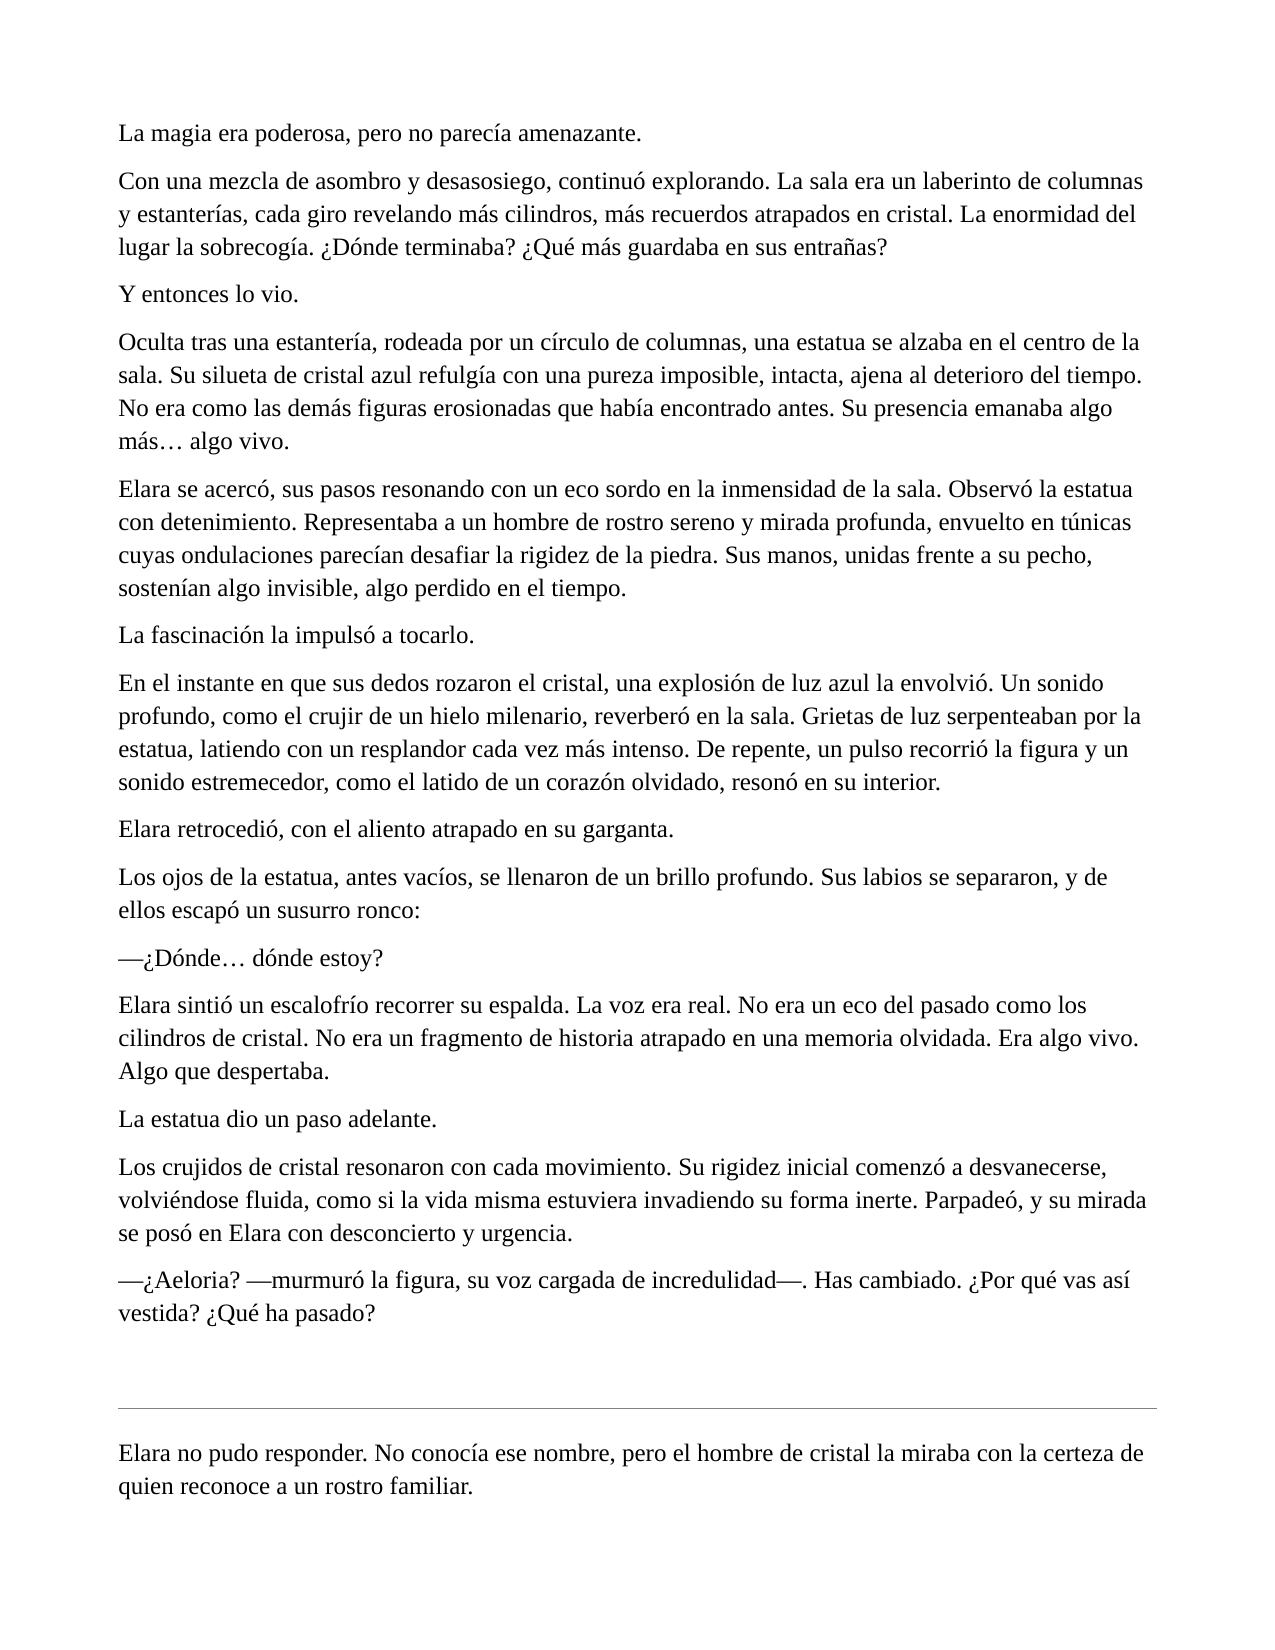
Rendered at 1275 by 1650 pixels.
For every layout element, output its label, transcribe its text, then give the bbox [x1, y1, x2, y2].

text Elara retrocedió, con el aliento atrapado en su garganta. [118, 814, 1157, 843]
text La magia era poderosa, pero no parecía amenazante. [118, 118, 1157, 147]
text Con una mezcla de asombro y desasosiego, continuó explorando. La sala era un laberinto de columnas y estanterías, cada giro revelando más cilindros, más recuerdos atrapados en cristal. La enormidad del lugar la sobrecogía. ¿Dónde terminaba? ¿Qué más guardaba en sus entrañas? [118, 166, 1157, 261]
text Los crujidos de cristal resonaron con cada movimiento. Su rigidez inicial comenzó a desvanecerse, volviéndose fluida, como si la vida misma estuviera invadiendo su forma inerte. Parpadeó, y su mirada se posó en Elara con desconcierto y urgencia. [118, 1152, 1157, 1246]
text Oculta tras una estantería, rodeada por un círculo de columnas, una estatua se alzaba en el centro de la sala. Su silueta de cristal azul refulgía con una pureza imposible, intacta, ajena al deterioro del tiempo. No era como las demás figuras erosionadas que había encontrado antes. Su presencia emanaba algo más… algo vivo. [118, 327, 1157, 455]
text La estatua dio un paso adelante. [118, 1104, 1157, 1133]
text —¿Aeloria? —murmuró la figura, su voz cargada de incredulidad—. Has cambiado. ¿Por qué vas así vestida? ¿Qué ha pasado? [118, 1265, 1157, 1327]
text Y entonces lo vio. [118, 279, 1157, 308]
text Elara no pudo responder. No conocía ese nombre, pero el hombre de cristal la miraba con la certeza de quien reconoce a un rostro familiar. [118, 1438, 1157, 1499]
text Elara sintió un escalofrío recorrer su espalda. La voz era real. No era un eco del pasado como los cilindros de cristal. No era un fragmento de historia atrapado en una memoria olvidada. Era algo vivo. Algo que despertaba. [118, 990, 1157, 1085]
text En el instante en que sus dedos rozaron el cristal, una explosión de luz azul la envolvió. Un sonido profundo, como el crujir de un hielo milenario, reverberó en la sala. Grietas de luz serpenteaban por la estatua, latiendo con un resplandor cada vez más intenso. De repente, un pulso recorrió la figura y un sonido estremecedor, como el latido de un corazón olvidado, resonó en su interior. [118, 668, 1157, 796]
text Los ojos de la estatua, antes vacíos, se llenaron de un brillo profundo. Sus labios se separaron, y de ellos escapó un susurro ronco: [118, 862, 1157, 924]
text —¿Dónde… dónde estoy? [118, 943, 1157, 972]
text La fascinación la impulsó a tocarlo. [118, 620, 1157, 649]
text Elara se acercó, sus pasos resonando con un eco sordo en la inmensidad de la sala. Observó la estatua con detenimiento. Representaba a un hombre de rostro sereno y mirada profunda, envuelto en túnicas cuyas ondulaciones parecían desafiar la rigidez de la piedra. Sus manos, unidas frente a su pecho, sostenían algo invisible, algo perdido en el tiempo. [118, 474, 1157, 601]
